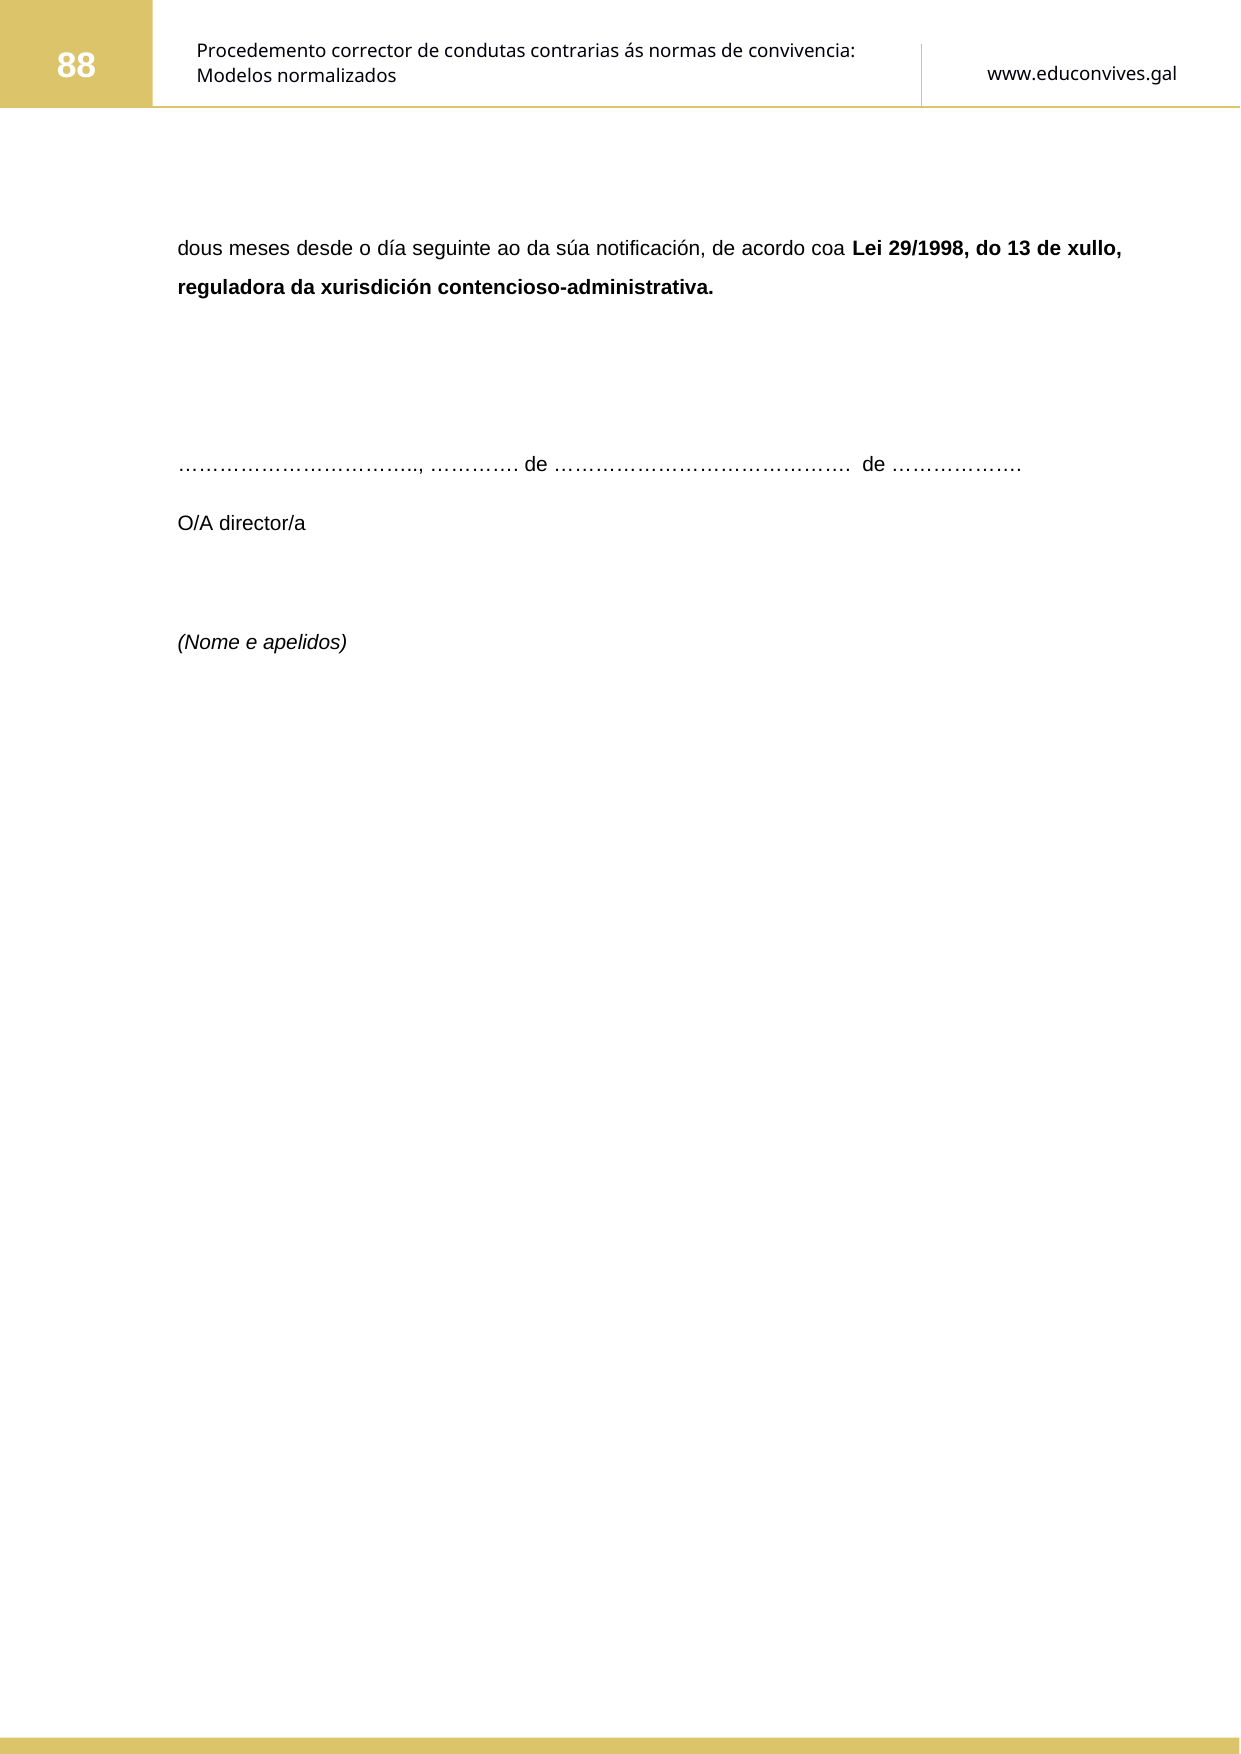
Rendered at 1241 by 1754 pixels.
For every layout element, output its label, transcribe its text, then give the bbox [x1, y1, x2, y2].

text O/A director/a [177, 511, 1122, 535]
text dous meses desde o día seguinte ao da súa notificación, de acordo coa Lei 29/1998, do 13 de xullo, reguladora da xurisdición contencioso-administrativa. [177, 236, 1122, 298]
text …………………………….., …………. de ……………………………………. de ………………. [177, 452, 1122, 476]
text (Nome e apelidos) [177, 629, 1122, 653]
